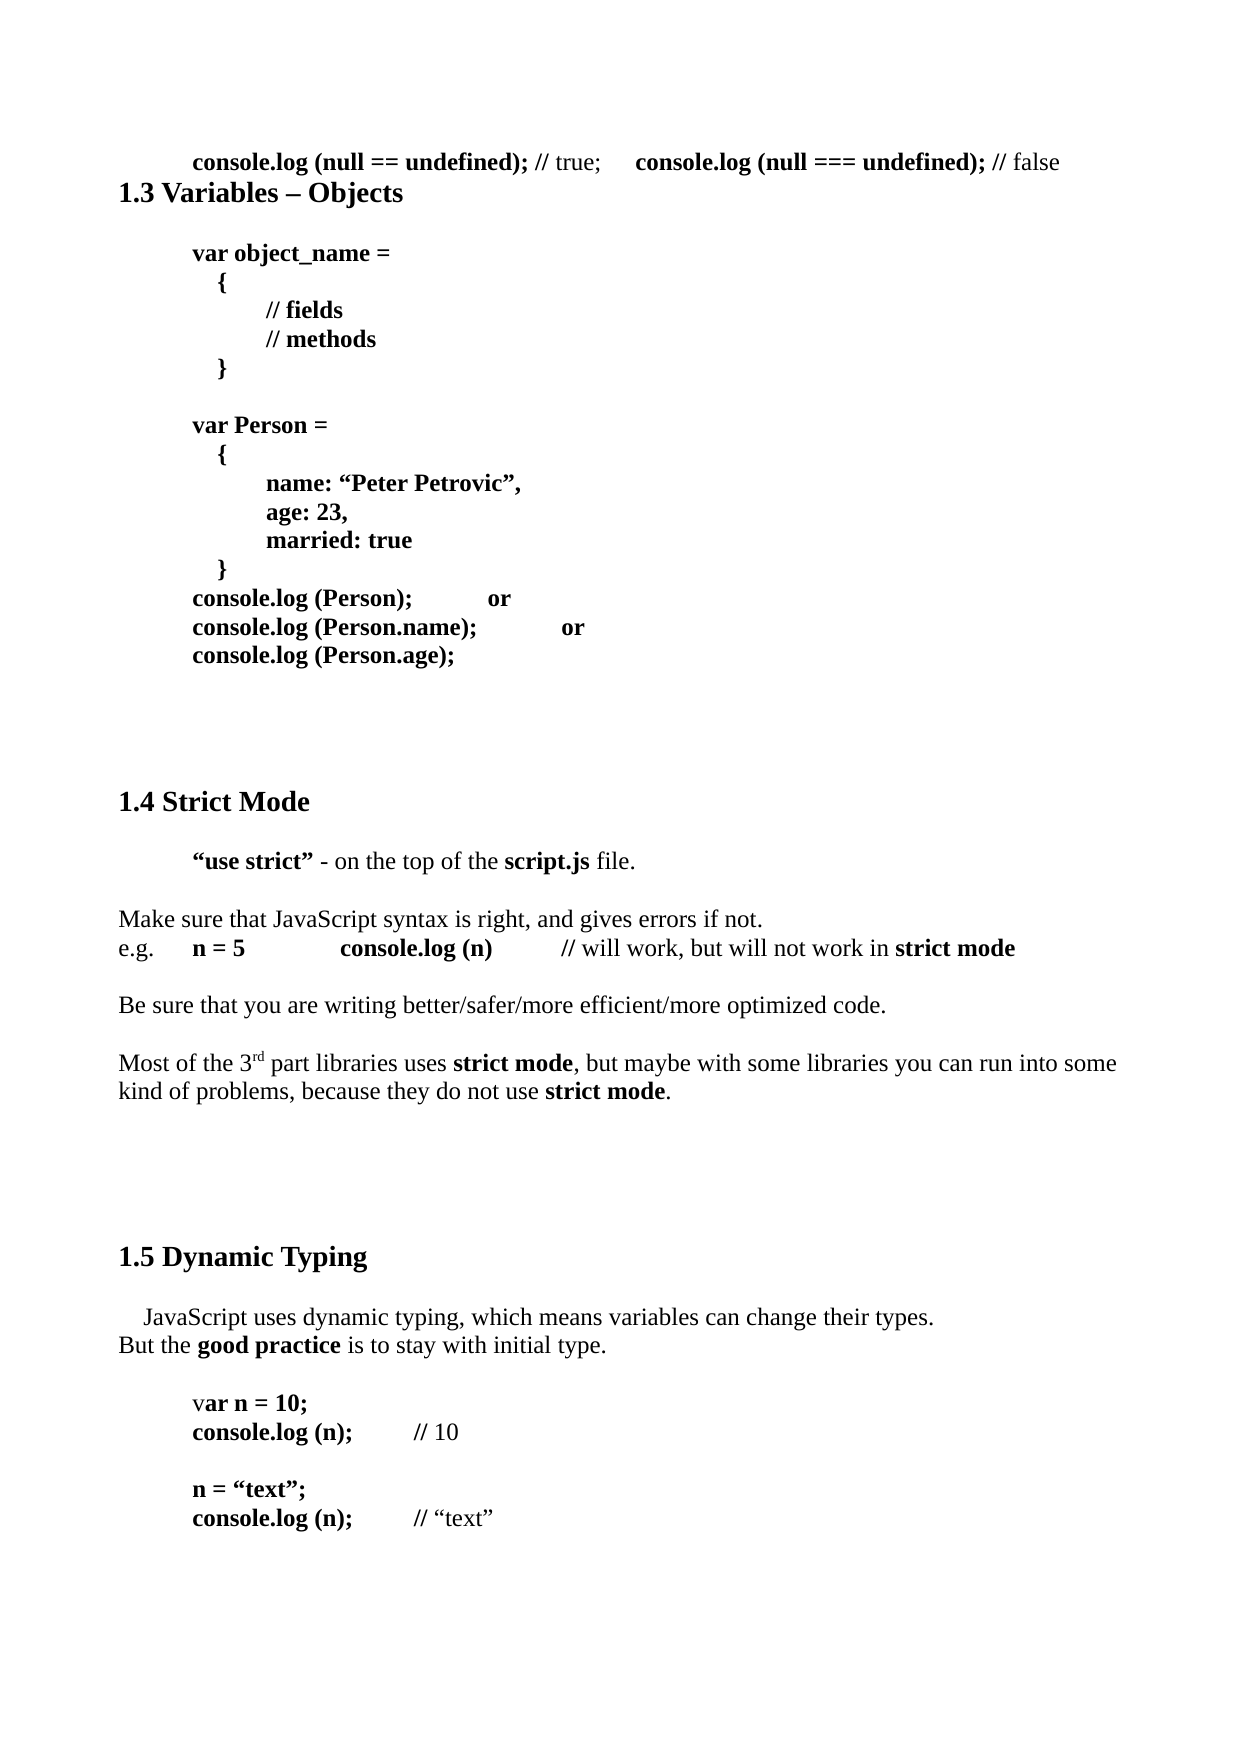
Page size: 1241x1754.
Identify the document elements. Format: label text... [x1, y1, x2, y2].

text n = “text”; [118, 1474, 1122, 1503]
text console.log (Person.age); [118, 640, 1122, 669]
text name: “Peter Petrovic”, [118, 468, 1122, 497]
text // fields [118, 295, 1122, 324]
text var Person = [118, 410, 1122, 439]
text Make sure that JavaScript syntax is right, and gives errors if not. [118, 904, 1122, 933]
text married: true [118, 525, 1122, 554]
text // methods [118, 324, 1122, 353]
text age: 23, [118, 497, 1122, 525]
text } [118, 554, 1122, 583]
text console.log (null == undefined); // true; console.log (null === undefined); // false [118, 147, 1122, 176]
text “use strict” - on the top of the script.js file. [118, 846, 1122, 875]
text 1.4 Strict Mode [118, 784, 1122, 818]
text console.log (Person); or [118, 583, 1122, 612]
text 1.5 Dynamic Typing [118, 1239, 1122, 1273]
text e.g. n = 5 console.log (n) // will work, but will not work in strict mode [118, 933, 1122, 961]
text var n = 10; [118, 1388, 1122, 1417]
text JavaScript uses dynamic typing, which means variables can change their types. [118, 1302, 1122, 1330]
text console.log (Person.name); or [118, 612, 1122, 640]
text Be sure that you are writing better/safer/more efficient/more optimized code. [118, 990, 1122, 1019]
text console.log (n); // 10 [118, 1417, 1122, 1445]
text var object_name = [118, 238, 1122, 267]
text { [118, 439, 1122, 468]
text console.log (n); // “text” [118, 1503, 1122, 1532]
text But the good practice is to stay with initial type. [118, 1330, 1122, 1359]
text Most of the 3rd part libraries uses strict mode, but maybe with some libraries you can run into some kind of problems, because they do not use strict mode. [118, 1048, 1122, 1105]
text } [118, 353, 1122, 382]
text { [118, 267, 1122, 295]
text 1.3 Variables – Objects [118, 176, 1122, 209]
